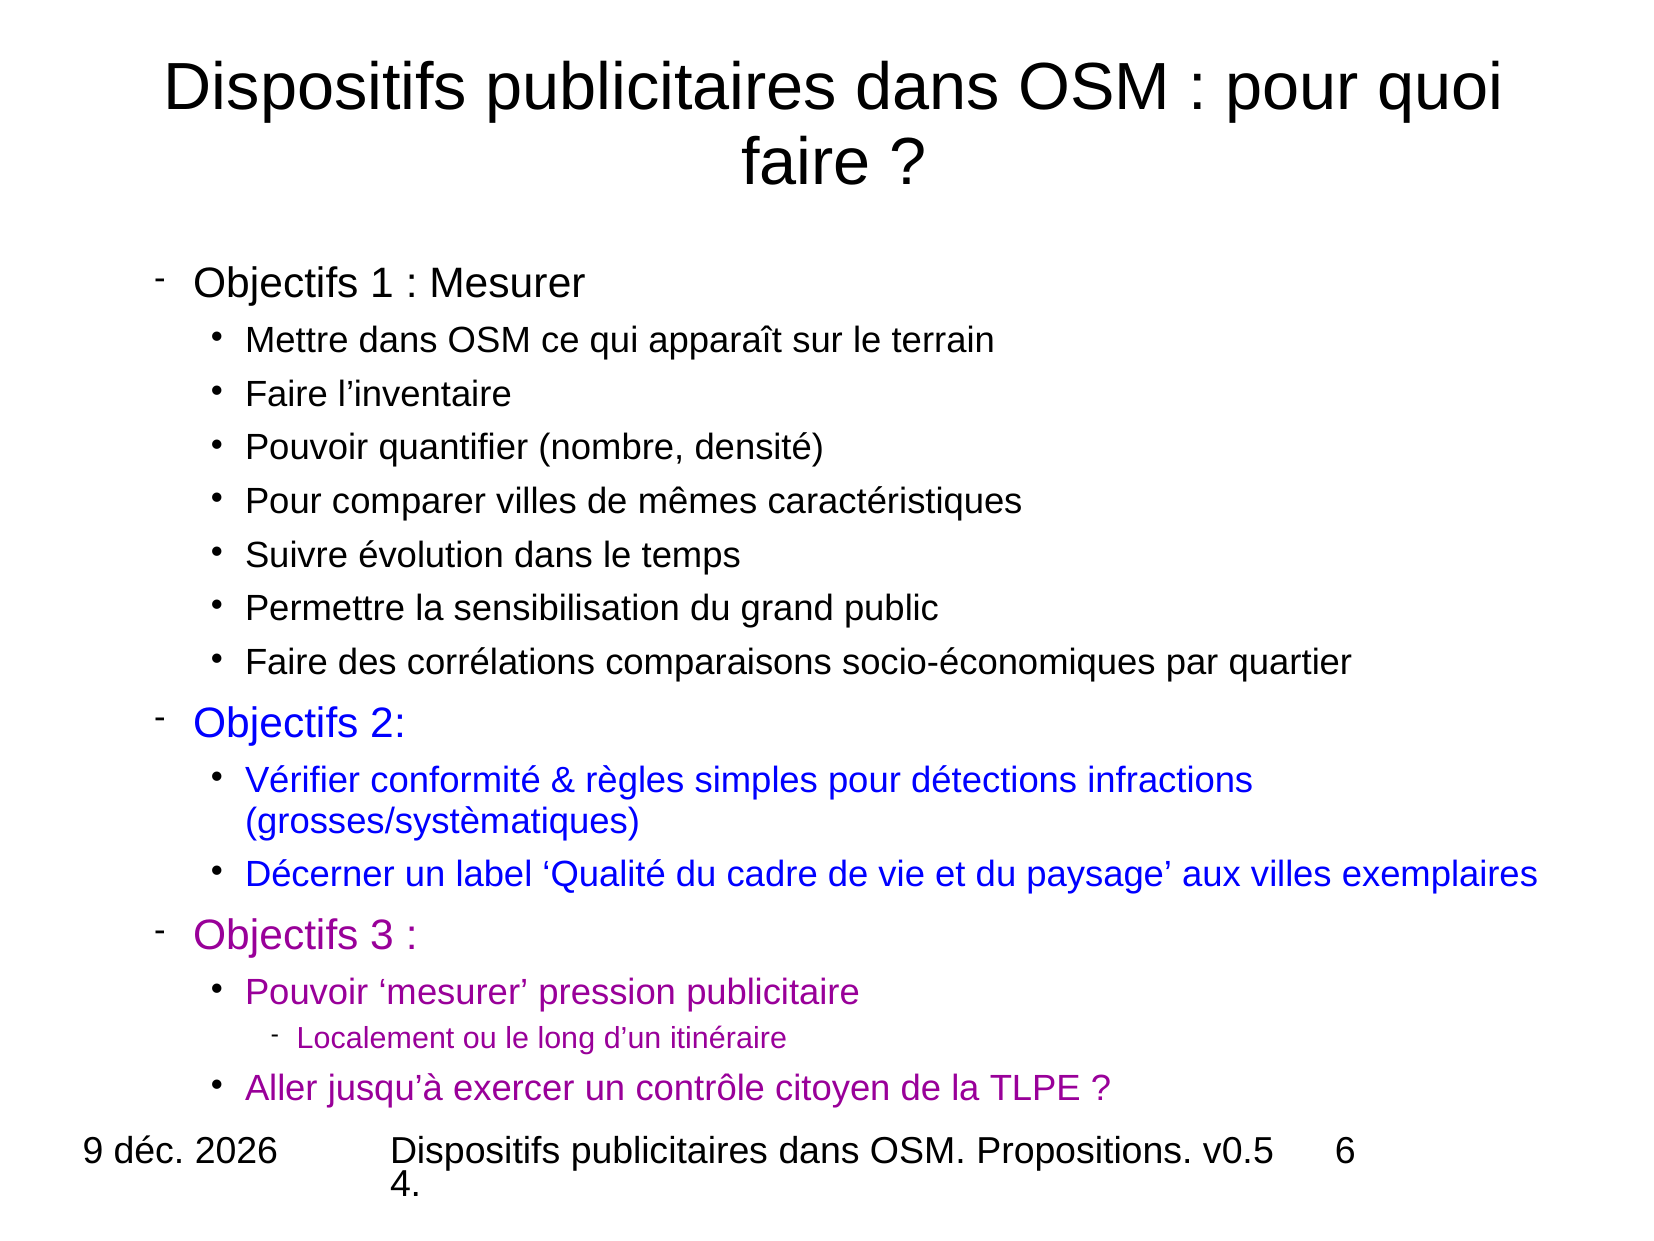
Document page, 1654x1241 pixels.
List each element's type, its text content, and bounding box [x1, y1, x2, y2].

title Dispositifs publicitaires dans OSM : pour quoi faire ? [90, 19, 1579, 179]
list Objectifs 1 : Mesurer Mettre dans OSM ce qui apparaît sur le terrain Faire l’inventaire Pouvoir quantifier (nombre, densité) Pour comparer villes de mêmes caractéristiques Suivre évolution dans le temps Permettre la sensibilisation du grand public Faire des corrélations comparaisons socio-économiques par quartier Objectifs 2: Vérifier conformité & règles simples pour détections infractions (grosses/systèmatiques) Décerner un label ‘Qualité du cadre de vie et du paysage’ aux villes exemplaires Objectifs 3 : Pouvoir ‘mesurer’ pression publicitaire Localement ou le long d’un itinéraire Aller jusqu’à exercer un contrôle citoyen de la TLPE ? [90, 179, 1579, 1110]
